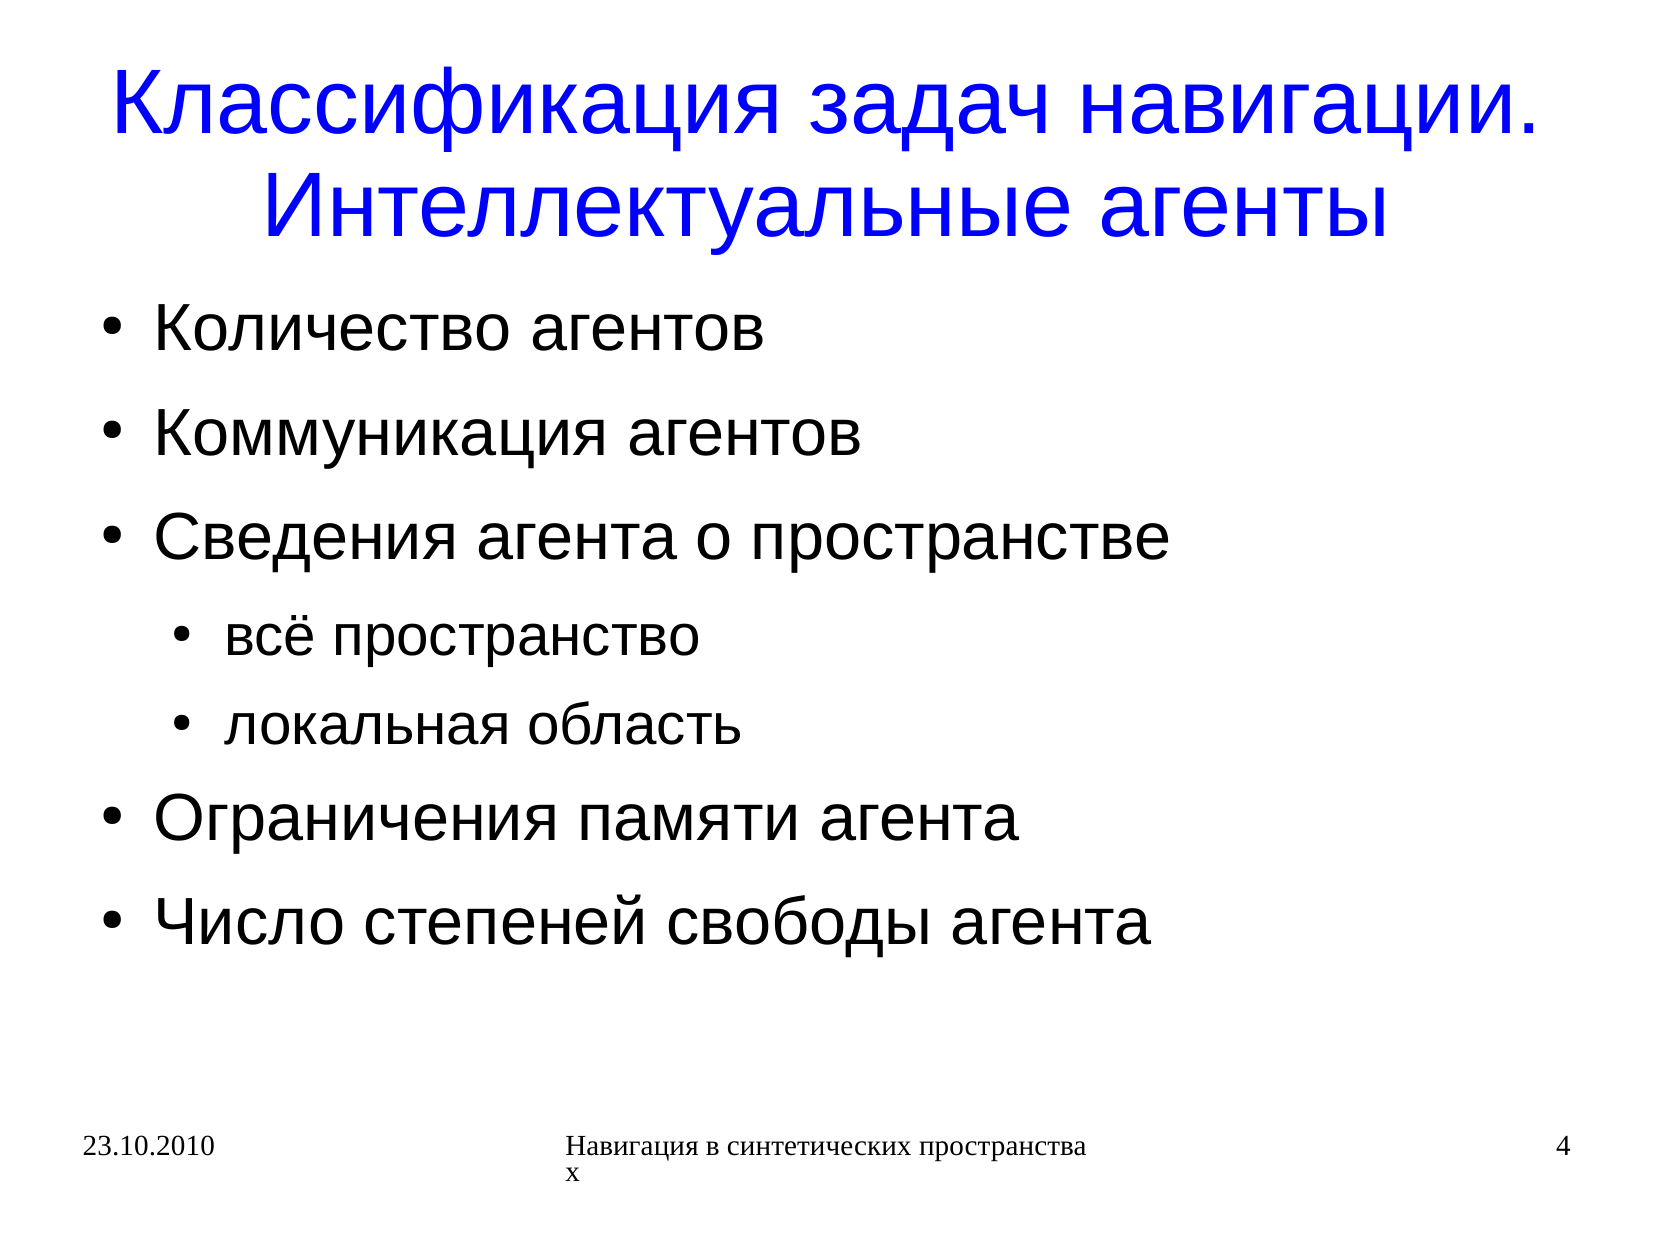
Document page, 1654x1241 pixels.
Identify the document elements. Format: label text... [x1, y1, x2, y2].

title Классификация задач навигации. Интеллектуальные агенты [82, 49, 1571, 257]
list Количество агентов Коммуникация агентов Сведения агента о пространстве всё пространство локальная область Ограничения памяти агента Число степеней свободы агента [82, 290, 1571, 1109]
